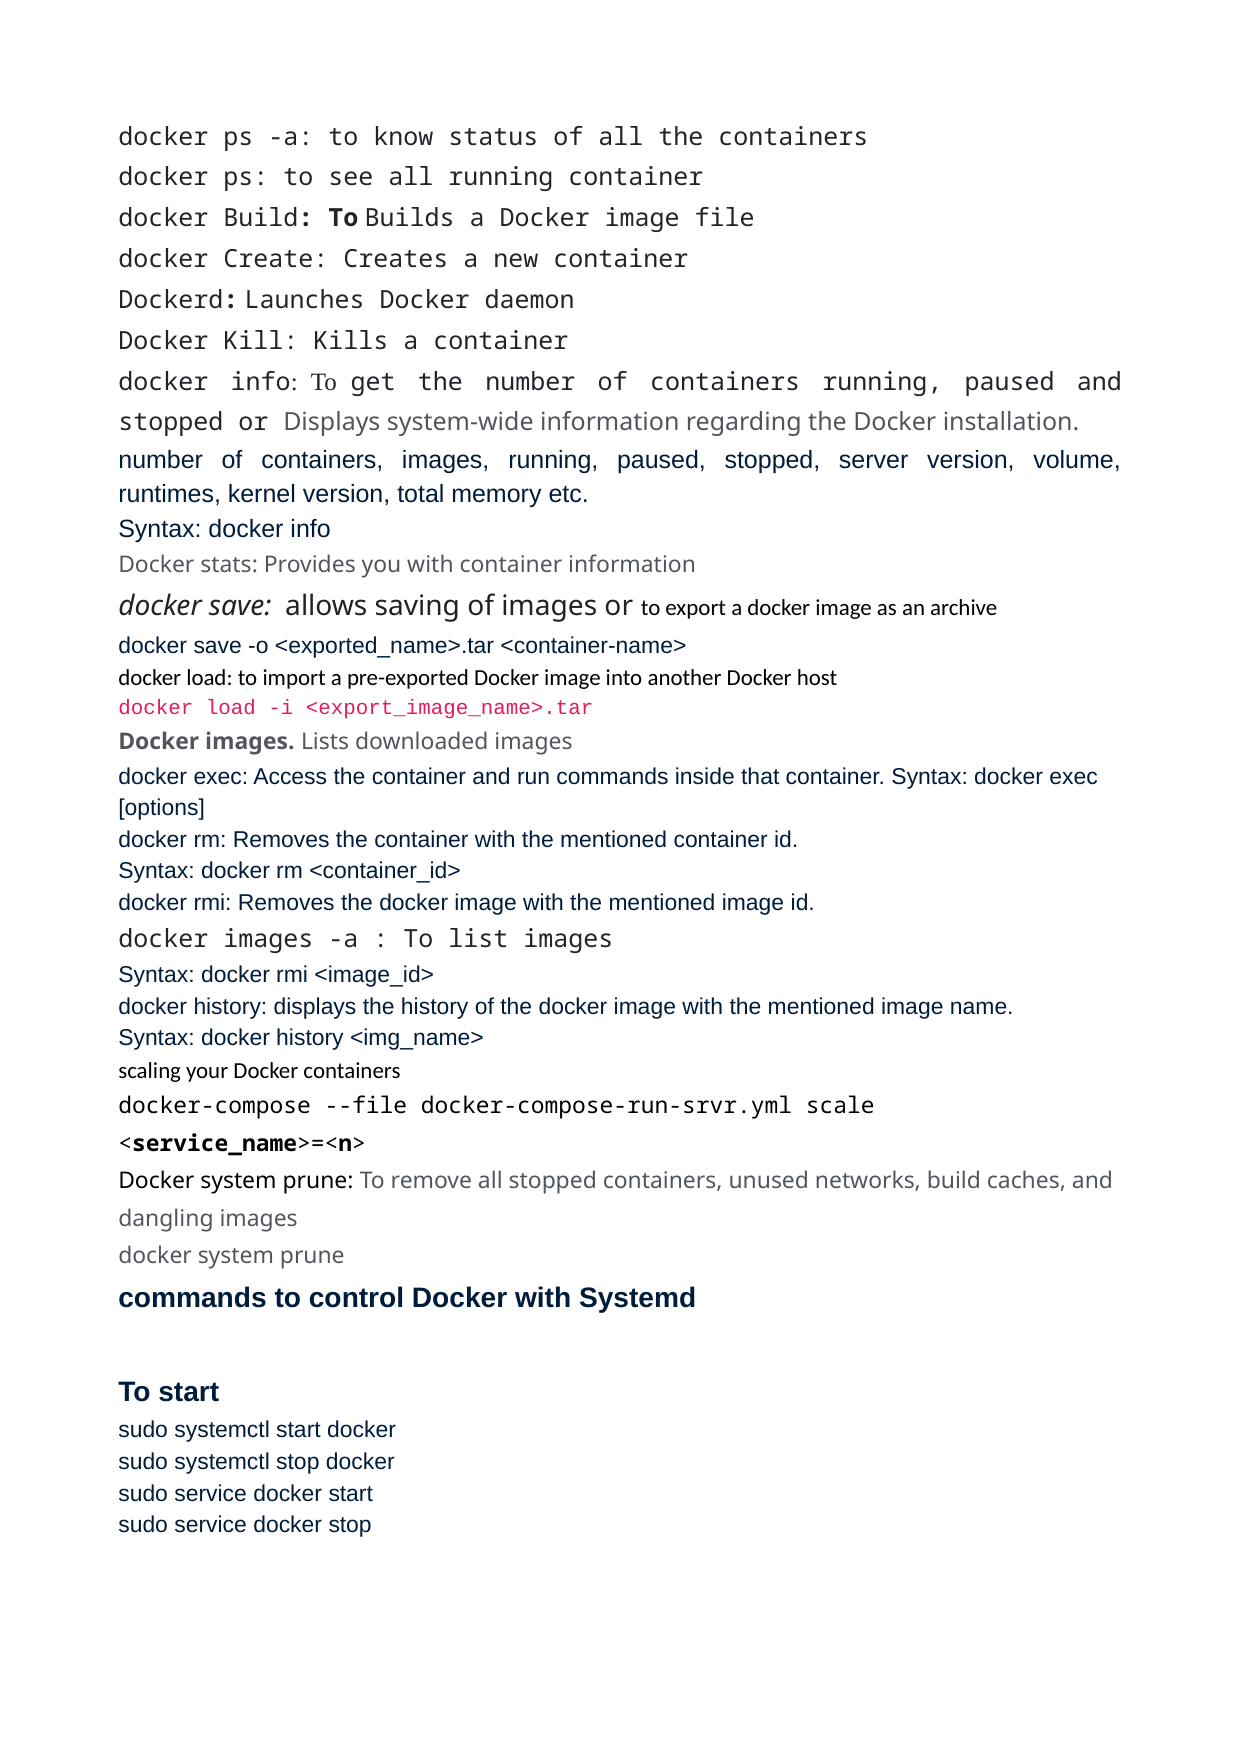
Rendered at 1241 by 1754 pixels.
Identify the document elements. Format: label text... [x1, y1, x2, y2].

subtitle commands to control Docker with Systemd [118, 1281, 1122, 1313]
text docker-compose --file docker-compose-run-srvr.yml scale <service_name>=<n> [118, 1089, 1122, 1158]
text docker system prune [118, 1239, 1122, 1271]
text docker save: allows saving of images or to export a docker image as an archive [118, 586, 1122, 624]
text sudo service docker stop [118, 1511, 1122, 1537]
text docker ps -a: to know status of all the containers [118, 118, 1122, 152]
text Docker images. Lists downloaded images [118, 725, 1122, 756]
text docker load: to import a pre-exported Docker image into another Docker host [118, 663, 1122, 691]
subtitle To start [118, 1375, 1122, 1407]
text number of containers, images, running, paused, stopped, server version, volume, runtimes, kernel version, total memory etc. [118, 445, 1122, 508]
text scaling your Docker containers [118, 1056, 1122, 1084]
text Docker stats: Provides you with container information [118, 548, 1122, 579]
text docker save -o <exported_name>.tar <container-name> [118, 632, 1122, 658]
text docker history: displays the history of the docker image with the mentioned image name. [118, 993, 1122, 1019]
text docker images -a : To list images [118, 920, 1122, 954]
text Dockerd: Launches Docker daemon [118, 281, 1122, 316]
text docker rmi: Removes the docker image with the mentioned image id. [118, 889, 1122, 915]
text sudo systemctl start docker [118, 1416, 1122, 1443]
text Docker Kill: Kills a container [118, 322, 1122, 356]
text docker Create: Creates a new container [118, 241, 1122, 275]
text docker ps: to see all running container [118, 159, 1122, 193]
text Syntax: docker rm <container_id> [118, 857, 1122, 884]
text docker load -i <export_image_name>.tar [118, 697, 1122, 720]
text docker rm: Removes the container with the mentioned container id. [118, 826, 1122, 852]
text docker exec: Access the container and run commands inside that container. Syntax: docker exec [options] [118, 763, 1122, 821]
text Docker system prune: To remove all stopped containers, unused networks, build caches, and dangling images [118, 1164, 1122, 1233]
text docker Build: To Builds a Docker image file [118, 200, 1122, 234]
text docker info: To get the number of containers running, paused and stopped or Displays system-wide information regarding the Docker installation. [118, 363, 1122, 438]
text sudo systemctl stop docker [118, 1448, 1122, 1474]
text sudo service docker start [118, 1479, 1122, 1506]
text Syntax: docker info [118, 514, 1122, 542]
text Syntax: docker history <img_name> [118, 1024, 1122, 1051]
text Syntax: docker rmi <image_id> [118, 961, 1122, 988]
